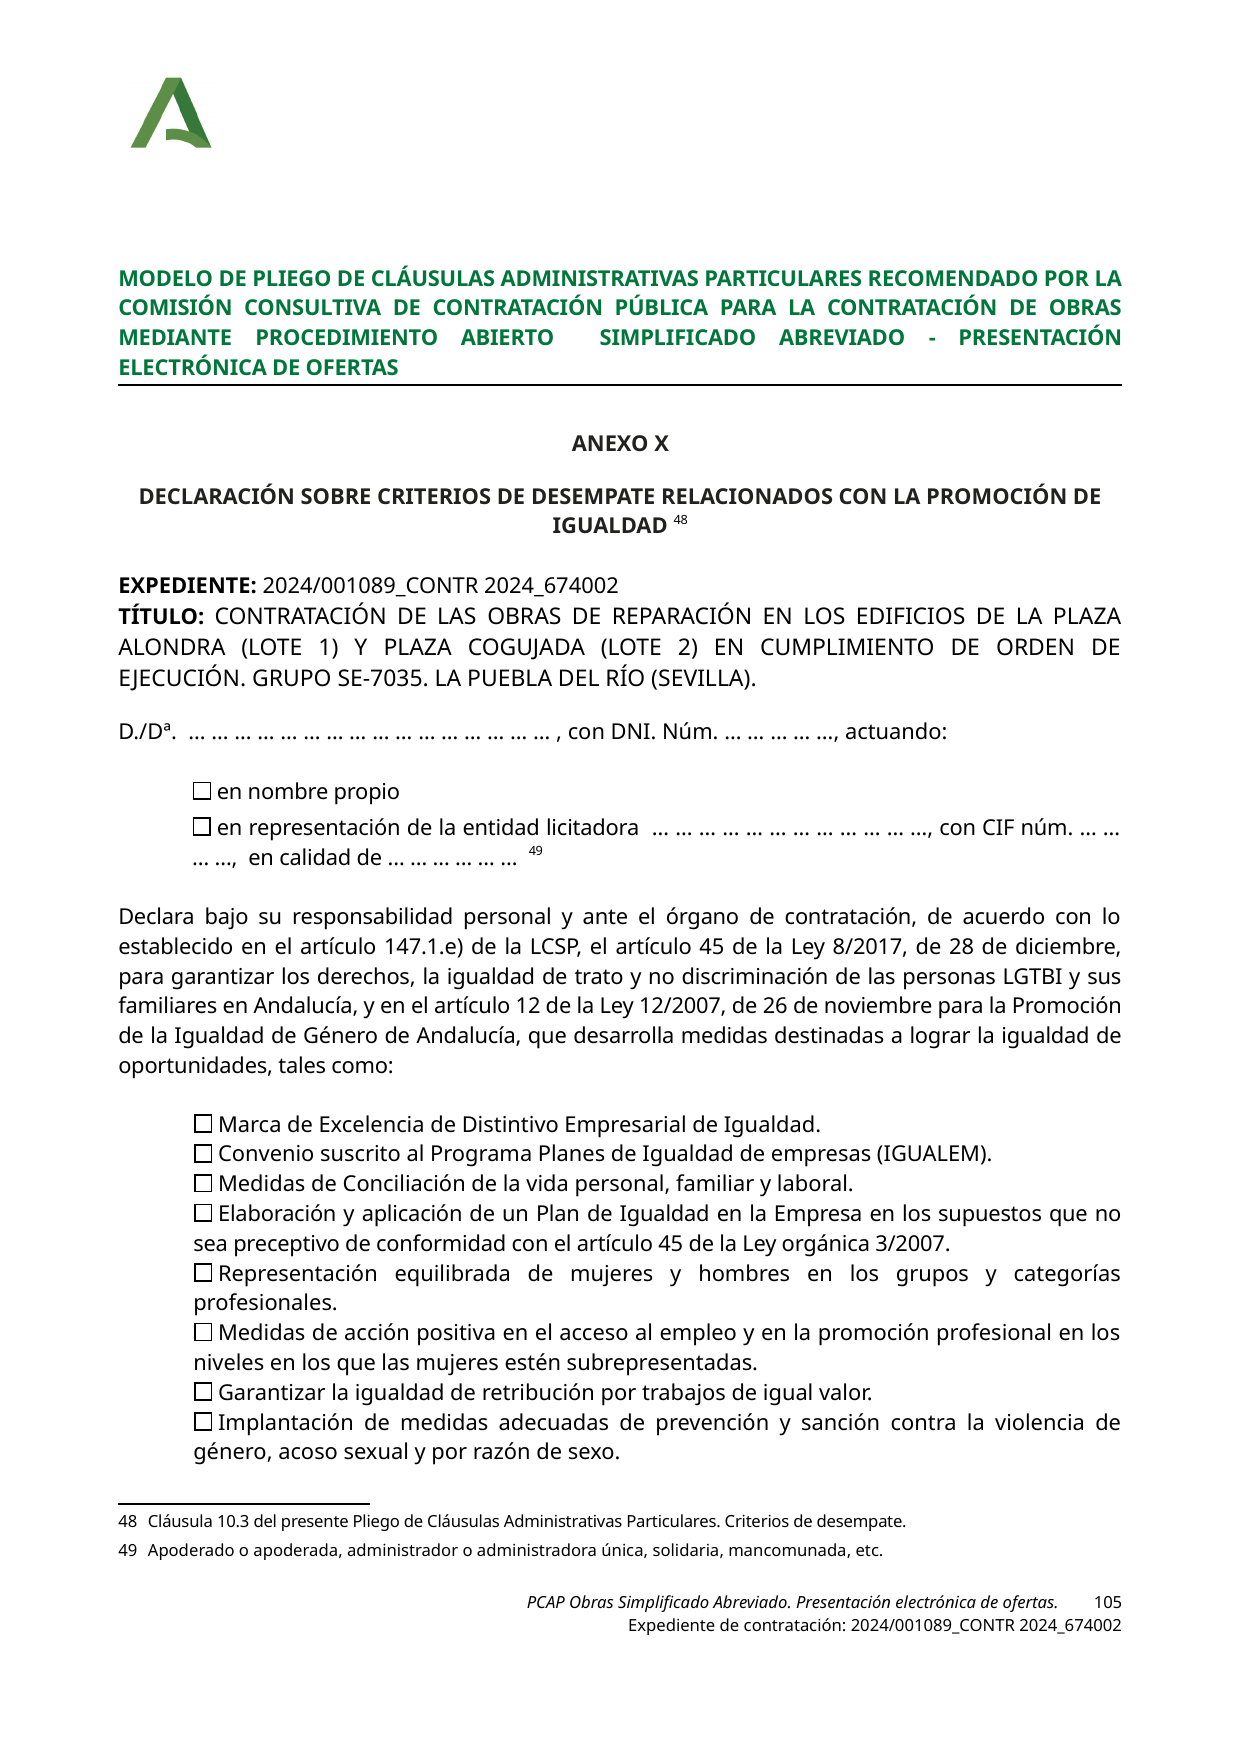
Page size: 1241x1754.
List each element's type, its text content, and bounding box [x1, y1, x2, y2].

text Apoderado o apoderada, administrador o administradora única, solidaria, mancomunada, etc. [118, 1538, 1122, 1561]
text DECLARACIÓN SOBRE CRITERIOS DE DESEMPATE RELACIONADOS CON LA PROMOCIÓN DE IGUALDAD [118, 481, 1122, 540]
list Implantación de medidas adecuadas de prevención y sanción contra la violencia de género, acoso sexual y por razón de sexo. [156, 1406, 1122, 1466]
text TÍTULO: CONTRATACIÓN DE LAS OBRAS DE REPARACIÓN EN LOS EDIFICIOS DE LA PLAZA ALONDRA (LOTE 1) Y PLAZA COGUJADA (LOTE 2) EN CUMPLIMIENTO DE ORDEN DE EJECUCIÓN. GRUPO SE-7035. LA PUEBLA DEL RÍO (SEVILLA). [118, 600, 1122, 693]
picture [127, 73, 216, 152]
list Convenio suscrito al Programa Planes de Igualdad de empresas (IGUALEM). [156, 1138, 1122, 1168]
text Declara bajo su responsabilidad personal y ante el órgano de contratación, de acuerdo con lo establecido en el artículo 147.1.e) de la LCSP, el artículo 45 de la Ley 8/2017, de 28 de diciembre, para garantizar los derechos, la igualdad de trato y no discriminación de las personas LGTBI y sus familiares en Andalucía, y en el artículo 12 de la Ley 12/2007, de 26 de noviembre para la Promoción de la Igualdad de Género de Andalucía, que desarrolla medidas destinadas a lograr la igualdad de oportunidades, tales como: [118, 901, 1122, 1080]
text EXPEDIENTE: 2024/001089_CONTR 2024_674002 [118, 570, 1122, 600]
list Medidas de acción positiva en el acceso al empleo y en la promoción profesional en los niveles en los que las mujeres estén subrepresentadas. [156, 1317, 1122, 1377]
text MODELO DE PLIEGO DE CLÁUSULAS ADMINISTRATIVAS PARTICULARES RECOMENDADO POR LA COMISIÓN CONSULTIVA DE CONTRATACIÓN PÚBLICA PARA LA CONTRATACIÓN DE OBRAS MEDIANTE PROCEDIMIENTO ABIERTO SIMPLIFICADO ABREVIADO - PRESENTACIÓN ELECTRÓNICA DE OFERTAS [118, 262, 1122, 384]
text en nombre propio [192, 776, 1122, 806]
text ANEXO X [118, 428, 1122, 458]
text en representación de la entidad licitadora … … … … … … … … … … … …, con CIF núm. … … … …, en calidad de … … … … … … [192, 812, 1122, 871]
text Cláusula 10.3 del presente Pliego de Cláusulas Administrativas Particulares. Criterios de desempate. [118, 1509, 1122, 1532]
list Marca de Excelencia de Distintivo Empresarial de Igualdad. [156, 1108, 1122, 1138]
list Garantizar la igualdad de retribución por trabajos de igual valor. [156, 1377, 1122, 1406]
list Representación equilibrada de mujeres y hombres en los grupos y categorías profesionales. [156, 1257, 1122, 1317]
text D./Dª. … … … … … … … … … … … … … … … … , con DNI. Núm. … … … … …, actuando: [118, 716, 1122, 746]
list Medidas de Conciliación de la vida personal, familiar y laboral. [156, 1168, 1122, 1198]
list Elaboración y aplicación de un Plan de Igualdad en la Empresa en los supuestos que no sea preceptivo de conformidad con el artículo 45 de la Ley orgánica 3/2007. [156, 1198, 1122, 1257]
